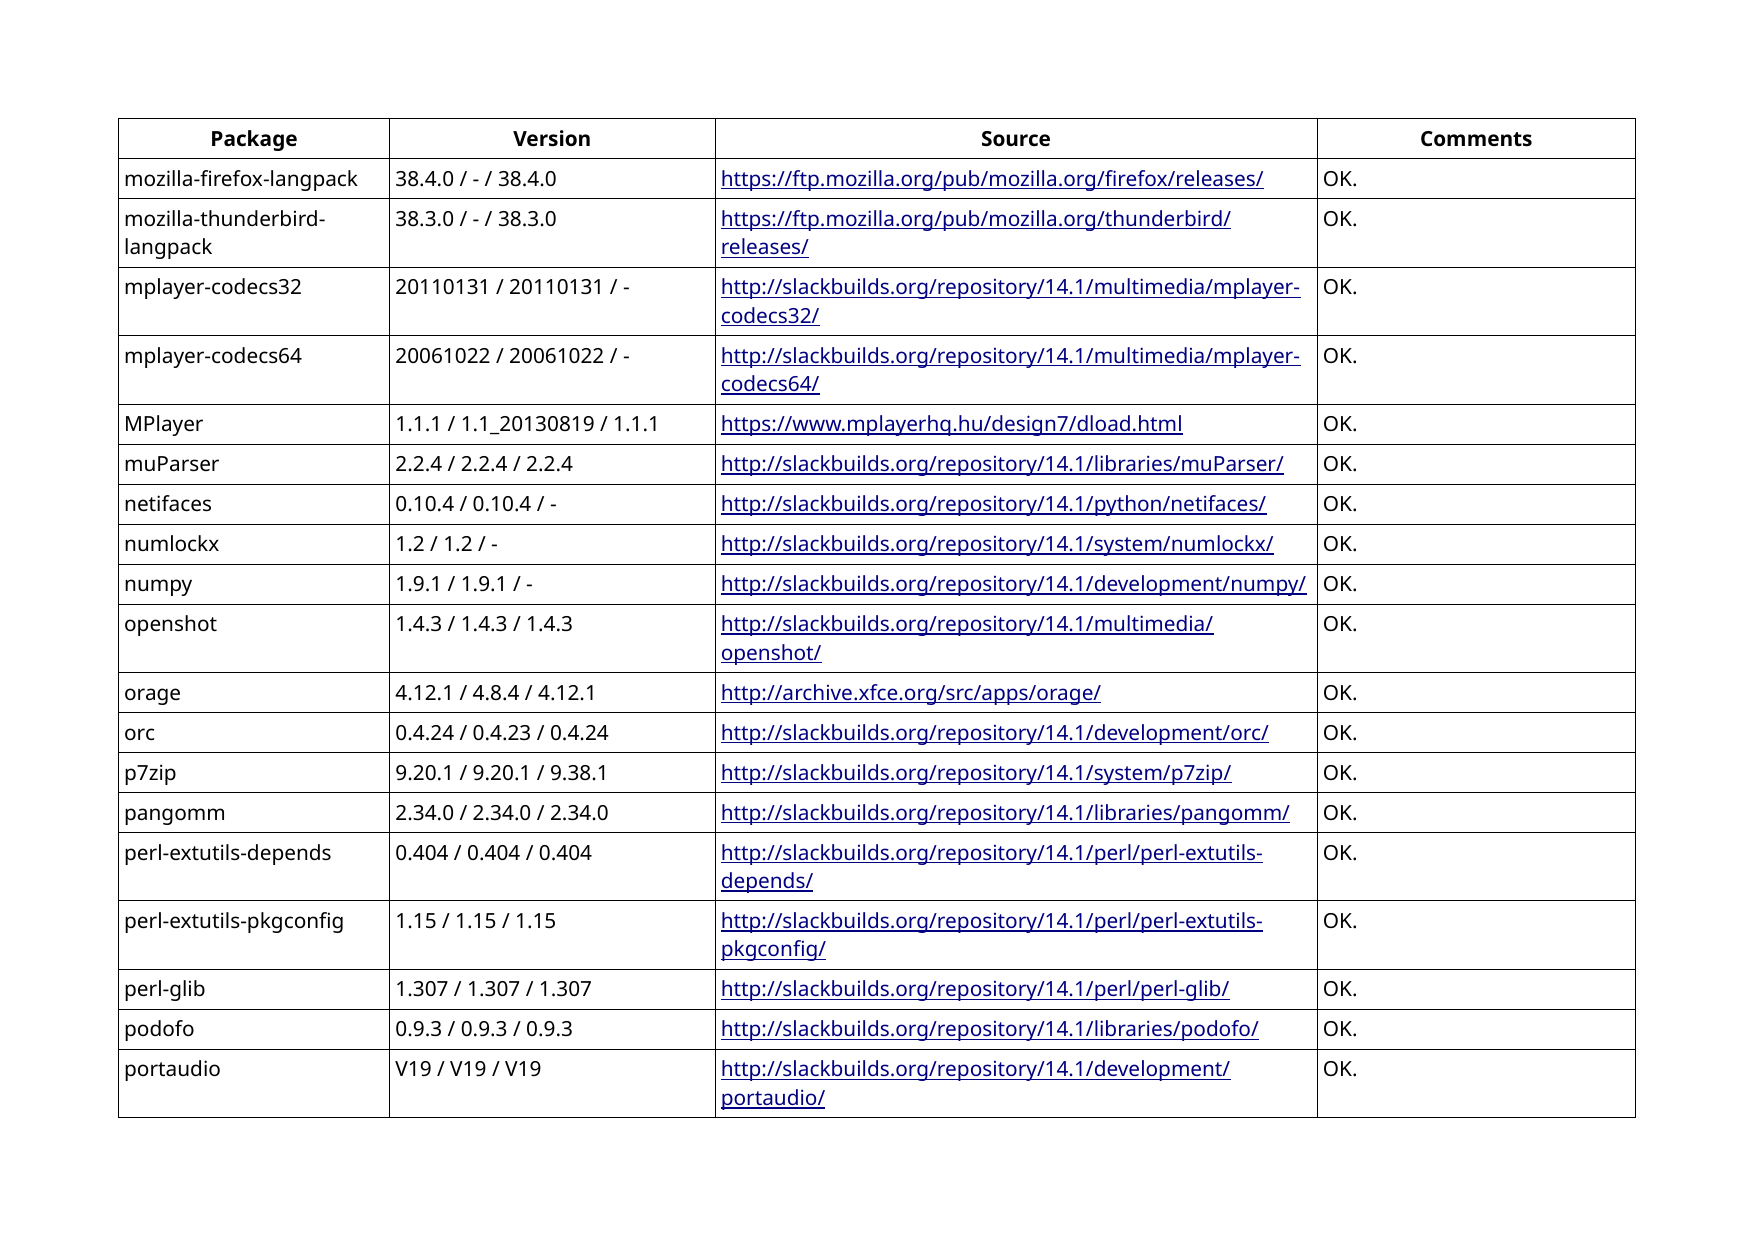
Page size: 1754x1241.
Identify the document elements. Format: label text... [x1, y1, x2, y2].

table_cell http://slackbuilds.org/repository/14.1/libraries/muParser/ [716, 445, 1317, 483]
table_cell http://slackbuilds.org/repository/14.1/development/orc/ [716, 713, 1317, 752]
table_cell 9.20.1 / 9.20.1 / 9.38.1 [390, 753, 715, 792]
table_cell openshot [119, 605, 389, 672]
table_cell http://slackbuilds.org/repository/14.1/multimedia/mplayer-codecs64/ [716, 336, 1317, 403]
table_cell 38.4.0 / - / 38.4.0 [390, 159, 715, 198]
table_cell http://slackbuilds.org/repository/14.1/system/numlockx/ [716, 525, 1317, 563]
table_cell http://slackbuilds.org/repository/14.1/libraries/pangomm/ [716, 793, 1317, 832]
table_cell OK. [1318, 565, 1635, 603]
table_cell OK. [1318, 833, 1635, 900]
table_cell https://ftp.mozilla.org/pub/mozilla.org/thunderbird/releases/ [716, 199, 1317, 267]
table_cell 1.15 / 1.15 / 1.15 [390, 901, 715, 969]
table_cell mplayer-codecs64 [119, 336, 389, 403]
table_cell http://slackbuilds.org/repository/14.1/multimedia/openshot/ [716, 605, 1317, 672]
table_cell OK. [1318, 713, 1635, 752]
table_cell 0.4.24 / 0.4.23 / 0.4.24 [390, 713, 715, 752]
table_cell OK. [1318, 1010, 1635, 1049]
table_cell http://slackbuilds.org/repository/14.1/perl/perl-extutils-depends/ [716, 833, 1317, 900]
table_cell 2.34.0 / 2.34.0 / 2.34.0 [390, 793, 715, 832]
table_cell 1.1.1 / 1.1_20130819 / 1.1.1 [390, 405, 715, 443]
table_cell 1.2 / 1.2 / - [390, 525, 715, 563]
table_cell https://www.mplayerhq.hu/design7/dload.html [716, 405, 1317, 443]
table_cell perl-extutils-pkgconfig [119, 901, 389, 969]
table_cell 0.404 / 0.404 / 0.404 [390, 833, 715, 900]
table_cell orc [119, 713, 389, 752]
table_cell OK. [1318, 793, 1635, 832]
table_cell MPlayer [119, 405, 389, 443]
table_cell portaudio [119, 1050, 389, 1117]
table_cell mozilla-thunderbird-langpack [119, 199, 389, 267]
table_cell 4.12.1 / 4.8.4 / 4.12.1 [390, 673, 715, 712]
table_cell mozilla-firefox-langpack [119, 159, 389, 198]
table_cell muParser [119, 445, 389, 483]
table_cell 20061022 / 20061022 / - [390, 336, 715, 403]
table_cell 2.2.4 / 2.2.4 / 2.2.4 [390, 445, 715, 483]
table_cell OK. [1318, 673, 1635, 712]
table_cell OK. [1318, 970, 1635, 1009]
table_cell perl-glib [119, 970, 389, 1009]
table_cell OK. [1318, 753, 1635, 792]
table_cell OK. [1318, 485, 1635, 523]
table_header Package [119, 119, 389, 158]
table_cell mplayer-codecs32 [119, 268, 389, 335]
table_cell https://ftp.mozilla.org/pub/mozilla.org/firefox/releases/ [716, 159, 1317, 198]
table_cell orage [119, 673, 389, 712]
table_cell OK. [1318, 199, 1635, 267]
table_cell http://slackbuilds.org/repository/14.1/perl/perl-extutils-pkgconfig/ [716, 901, 1317, 969]
table_cell http://archive.xfce.org/src/apps/orage/ [716, 673, 1317, 712]
table_cell 38.3.0 / - / 38.3.0 [390, 199, 715, 267]
table_cell OK. [1318, 445, 1635, 483]
table_cell numpy [119, 565, 389, 603]
table_cell http://slackbuilds.org/repository/14.1/libraries/podofo/ [716, 1010, 1317, 1049]
table_cell pangomm [119, 793, 389, 832]
table_cell OK. [1318, 405, 1635, 443]
table_cell http://slackbuilds.org/repository/14.1/multimedia/mplayer-codecs32/ [716, 268, 1317, 335]
table_cell OK. [1318, 1050, 1635, 1117]
table_header Version [390, 119, 715, 158]
table_cell OK. [1318, 901, 1635, 969]
table_cell OK. [1318, 268, 1635, 335]
table_header Source [716, 119, 1317, 158]
table_cell 0.10.4 / 0.10.4 / - [390, 485, 715, 523]
table_cell http://slackbuilds.org/repository/14.1/development/numpy/ [716, 565, 1317, 603]
table_cell http://slackbuilds.org/repository/14.1/system/p7zip/ [716, 753, 1317, 792]
table_cell OK. [1318, 605, 1635, 672]
table_cell 1.4.3 / 1.4.3 / 1.4.3 [390, 605, 715, 672]
table_cell netifaces [119, 485, 389, 523]
table_cell http://slackbuilds.org/repository/14.1/python/netifaces/ [716, 485, 1317, 523]
table_cell numlockx [119, 525, 389, 563]
table_cell podofo [119, 1010, 389, 1049]
table_cell OK. [1318, 159, 1635, 198]
table_cell 20110131 / 20110131 / - [390, 268, 715, 335]
table_cell OK. [1318, 525, 1635, 563]
table_cell 1.9.1 / 1.9.1 / - [390, 565, 715, 603]
table_cell http://slackbuilds.org/repository/14.1/perl/perl-glib/ [716, 970, 1317, 1009]
table_cell 0.9.3 / 0.9.3 / 0.9.3 [390, 1010, 715, 1049]
table_cell V19 / V19 / V19 [390, 1050, 715, 1117]
table_cell 1.307 / 1.307 / 1.307 [390, 970, 715, 1009]
table_cell http://slackbuilds.org/repository/14.1/development/portaudio/ [716, 1050, 1317, 1117]
table_cell p7zip [119, 753, 389, 792]
table_cell OK. [1318, 336, 1635, 403]
table_cell perl-extutils-depends [119, 833, 389, 900]
table_header Comments [1318, 119, 1635, 158]
